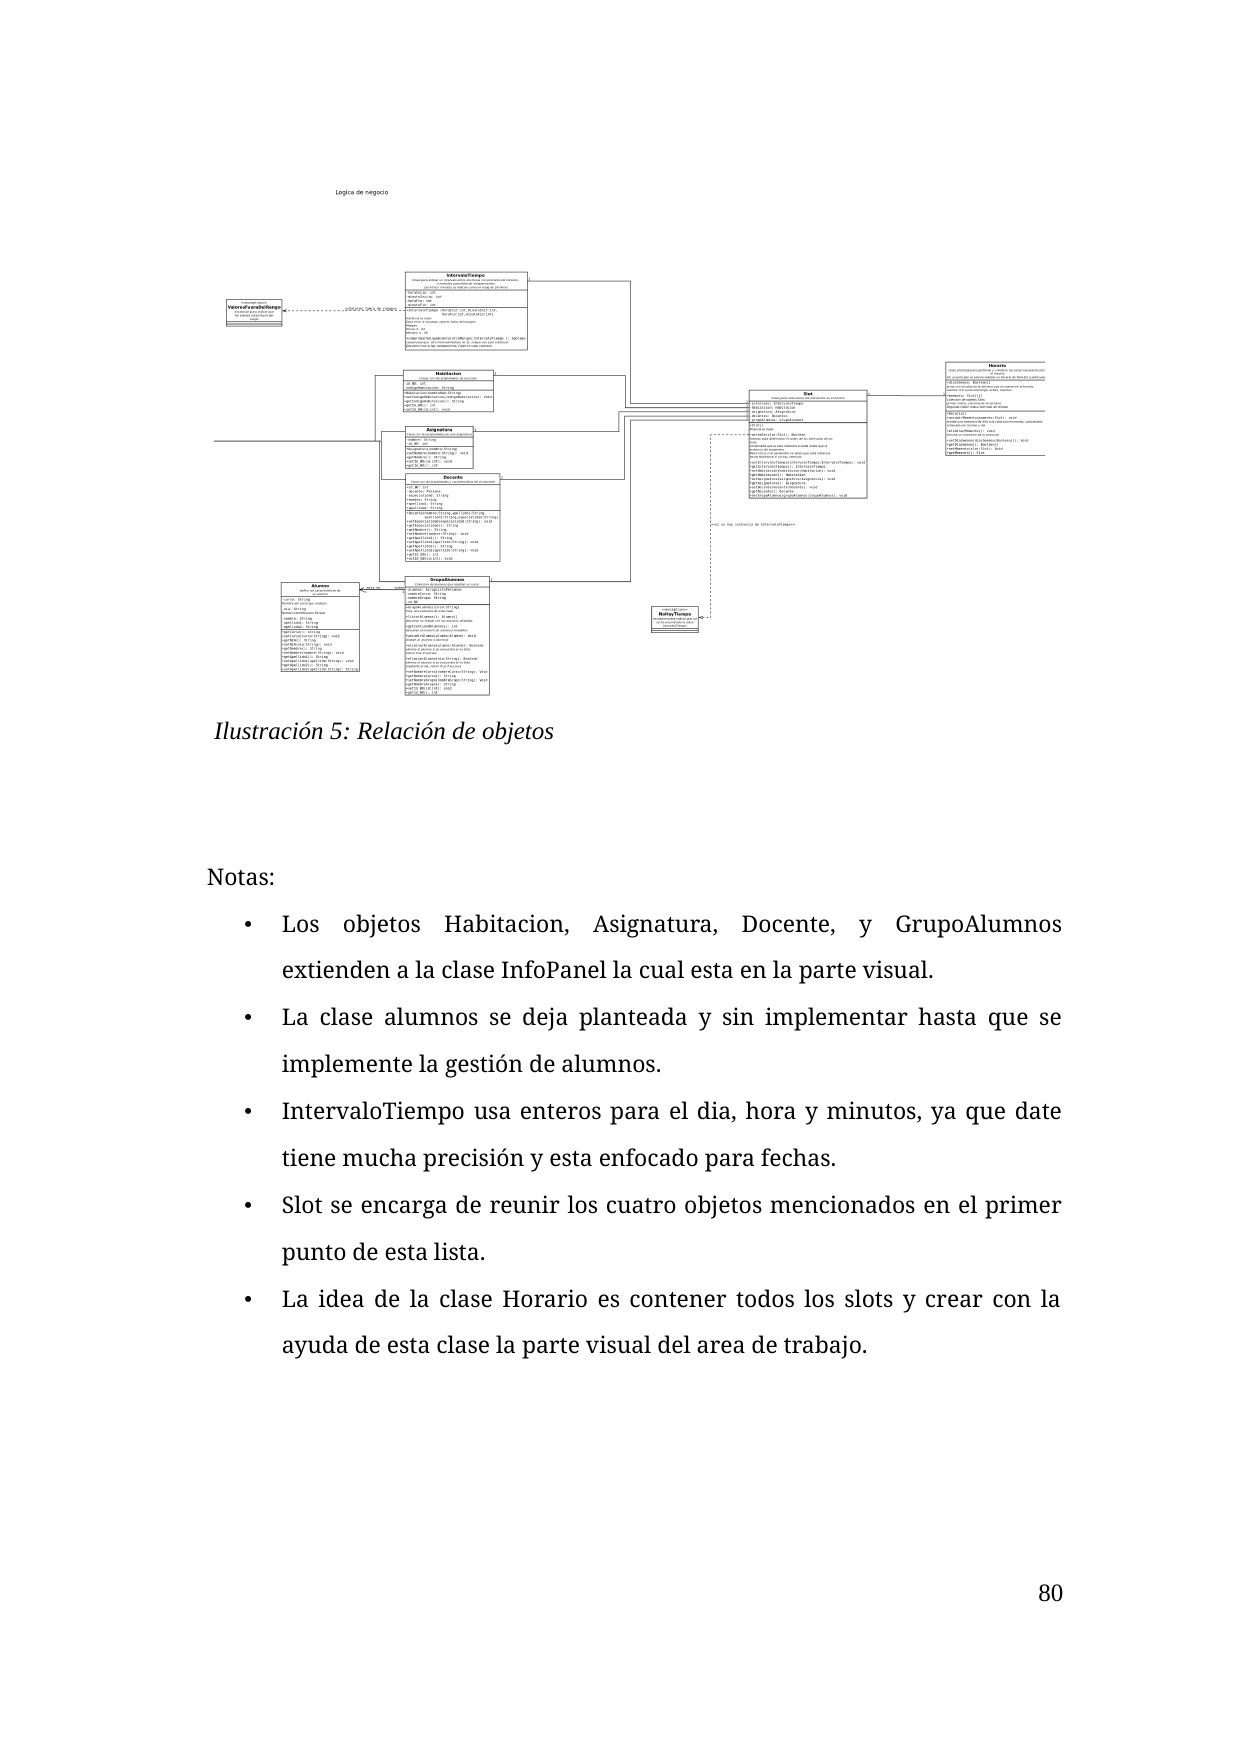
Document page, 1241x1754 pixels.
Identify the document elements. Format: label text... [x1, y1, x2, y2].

text Notas: [207, 861, 1063, 892]
list IntervaloTiempo usa enteros para el dia, hora y minutos, ya que date tiene mucha precisión y esta enfocado para fechas. [244, 1095, 1063, 1173]
list La clase alumnos se deja planteada y sin implementar hasta que se implemente la gestión de alumnos. [244, 1001, 1063, 1079]
text Ilustración 5: Relación de objetos [214, 711, 1045, 745]
list Los objetos Habitacion, Asignatura, Docente, y GrupoAlumnos extienden a la clase InfoPanel la cual esta en la parte visual. [244, 907, 1063, 986]
list La idea de la clase Horario es contener todos los slots y crear con la ayuda de esta clase la parte visual del area de trabajo. [244, 1282, 1063, 1361]
list Slot se encarga de reunir los cuatro objetos mencionados en el primer punto de esta lista. [244, 1189, 1063, 1267]
picture [213, 164, 1046, 711]
